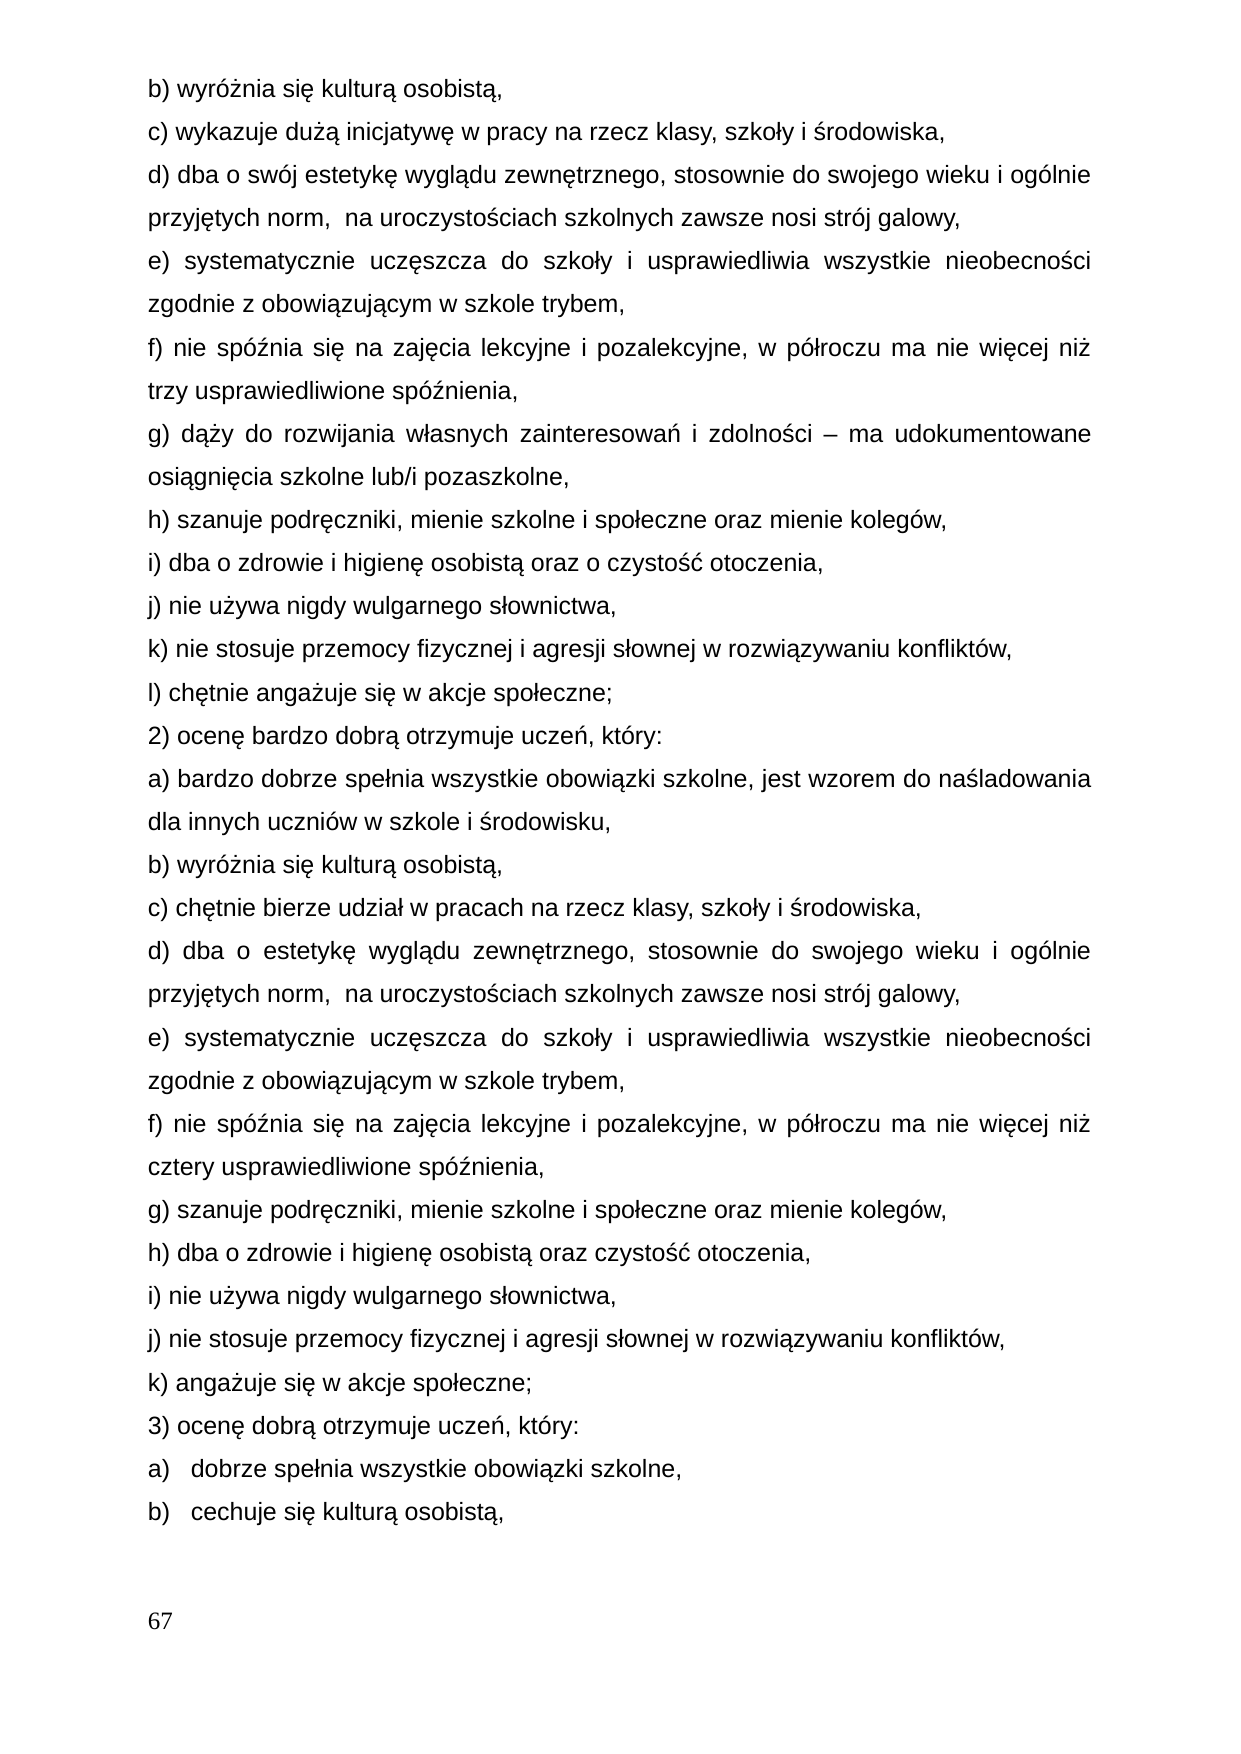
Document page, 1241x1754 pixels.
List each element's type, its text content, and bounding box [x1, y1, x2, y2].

text b) wyróżnia się kulturą osobistą, [148, 850, 1093, 879]
text i) nie używa nigdy wulgarnego słownictwa, [148, 1281, 1093, 1310]
text b) cechuje się kulturą osobistą, [148, 1497, 1093, 1526]
text c) wykazuje dużą inicjatywę w pracy na rzecz klasy, szkoły i środowiska, [148, 117, 1093, 146]
text k) angażuje się w akcje społeczne; [148, 1367, 1093, 1396]
text c) chętnie bierze udział w pracach na rzecz klasy, szkoły i środowiska, [148, 893, 1093, 922]
text g) dąży do rozwijania własnych zainteresowań i zdolności – ma udokumentowane osiągnięcia szkolne lub/i pozaszkolne, [148, 419, 1093, 491]
text 3) ocenę dobrą otrzymuje uczeń, który: [148, 1411, 1093, 1439]
text d) dba o swój estetykę wyglądu zewnętrznego, stosownie do swojego wieku i ogólnie przyjętych norm, na uroczystościach szkolnych zawsze nosi strój galowy, [148, 160, 1093, 232]
text i) dba o zdrowie i higienę osobistą oraz o czystość otoczenia, [148, 548, 1093, 577]
text b) wyróżnia się kulturą osobistą, [148, 74, 1093, 102]
text e) systematycznie uczęszcza do szkoły i usprawiedliwia wszystkie nieobecności zgodnie z obowiązującym w szkole trybem, [148, 246, 1093, 318]
text j) nie stosuje przemocy fizycznej i agresji słownej w rozwiązywaniu konfliktów, [148, 1324, 1093, 1353]
text g) szanuje podręczniki, mienie szkolne i społeczne oraz mienie kolegów, [148, 1195, 1093, 1224]
text l) chętnie angażuje się w akcje społeczne; [148, 677, 1093, 706]
text k) nie stosuje przemocy fizycznej i agresji słownej w rozwiązywaniu konfliktów, [148, 634, 1093, 663]
text a) bardzo dobrze spełnia wszystkie obowiązki szkolne, jest wzorem do naśladowania dla innych uczniów w szkole i środowisku, [148, 764, 1093, 836]
text f) nie spóźnia się na zajęcia lekcyjne i pozalekcyjne, w półroczu ma nie więcej niż trzy usprawiedliwione spóźnienia, [148, 332, 1093, 404]
text f) nie spóźnia się na zajęcia lekcyjne i pozalekcyjne, w półroczu ma nie więcej niż cztery usprawiedliwione spóźnienia, [148, 1109, 1093, 1181]
text a) dobrze spełnia wszystkie obowiązki szkolne, [148, 1454, 1093, 1482]
text 2) ocenę bardzo dobrą otrzymuje uczeń, który: [148, 721, 1093, 749]
text e) systematycznie uczęszcza do szkoły i usprawiedliwia wszystkie nieobecności zgodnie z obowiązującym w szkole trybem, [148, 1022, 1093, 1094]
text h) szanuje podręczniki, mienie szkolne i społeczne oraz mienie kolegów, [148, 505, 1093, 534]
text h) dba o zdrowie i higienę osobistą oraz czystość otoczenia, [148, 1238, 1093, 1267]
text j) nie używa nigdy wulgarnego słownictwa, [148, 591, 1093, 620]
text d) dba o estetykę wyglądu zewnętrznego, stosownie do swojego wieku i ogólnie przyjętych norm, na uroczystościach szkolnych zawsze nosi strój galowy, [148, 936, 1093, 1008]
